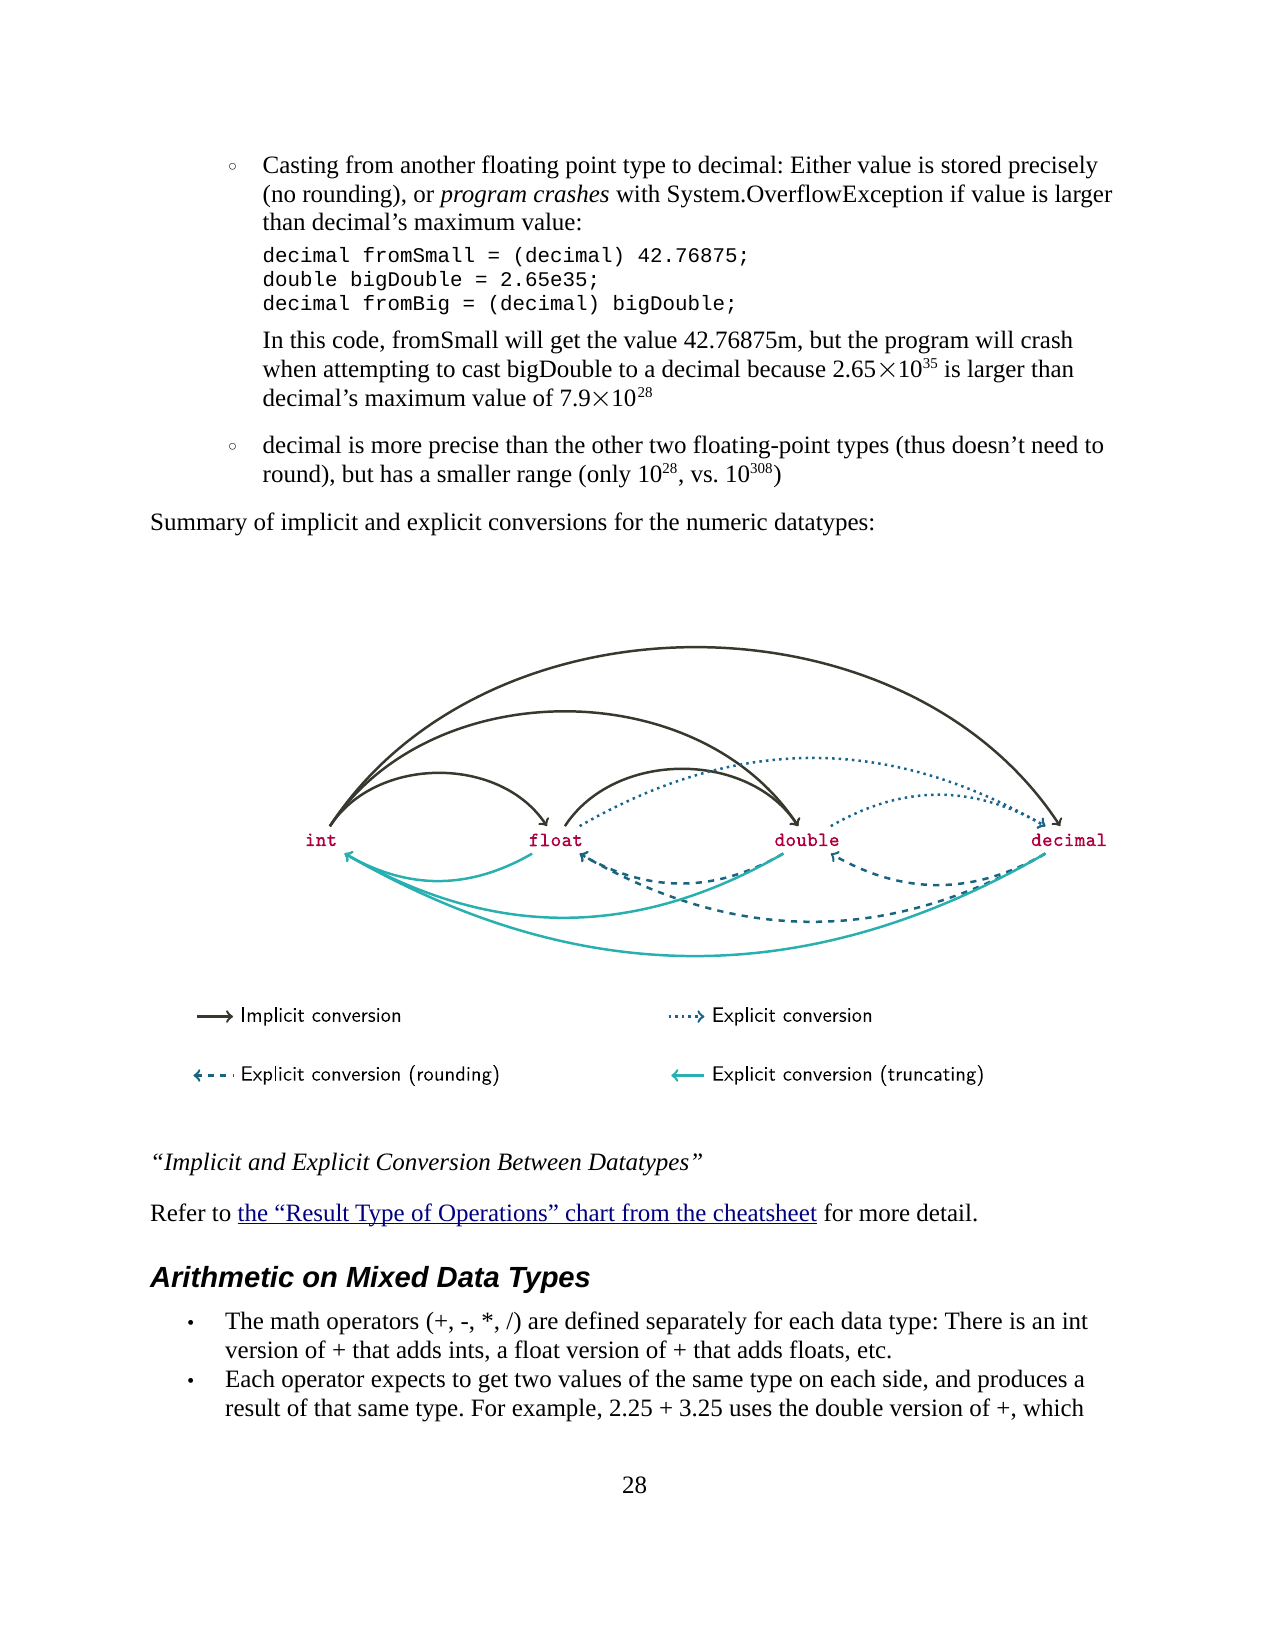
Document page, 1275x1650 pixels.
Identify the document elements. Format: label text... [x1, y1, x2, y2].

list double bigDouble = 2.65e35; [225, 269, 1125, 292]
text Summary of implicit and explicit conversions for the numeric datatypes: [150, 507, 1125, 535]
subtitle Arithmetic on Mixed Data Types [150, 1260, 1125, 1294]
list decimal fromSmall = (decimal) 42.76875; [225, 245, 1125, 269]
list Casting from another floating point type to decimal: Either value is stored precisely (no rounding), or program crashes with System.OverflowException if value is larger than decimal’s maximum value: [225, 150, 1125, 236]
text “Implicit and Explicit Conversion Between Datatypes” [150, 1147, 1125, 1176]
list In this code, fromSmall will get the value 42.76875m, but the program will crash when attempting to cast bigDouble to a decimal because is larger than decimal’s maximum value of [225, 325, 1125, 413]
list The math operators (+, -, *, /) are defined separately for each data type: There is an int version of + that adds ints, a float version of + that adds floats, etc. [187, 1306, 1125, 1364]
text Refer to the “Result Type of Operations” chart from the cheatsheet for more detail. [150, 1198, 1125, 1226]
list decimal is more precise than the other two floating-point types (thus doesn’t need to round), but has a smaller range (only , vs. ) [225, 431, 1125, 489]
list decimal fromBig = (decimal) bigDouble; [225, 292, 1125, 316]
list Each operator expects to get two values of the same type on each side, and produces a result of that same type. For example, 2.25 + 3.25 uses the double version of +, which [187, 1364, 1125, 1421]
